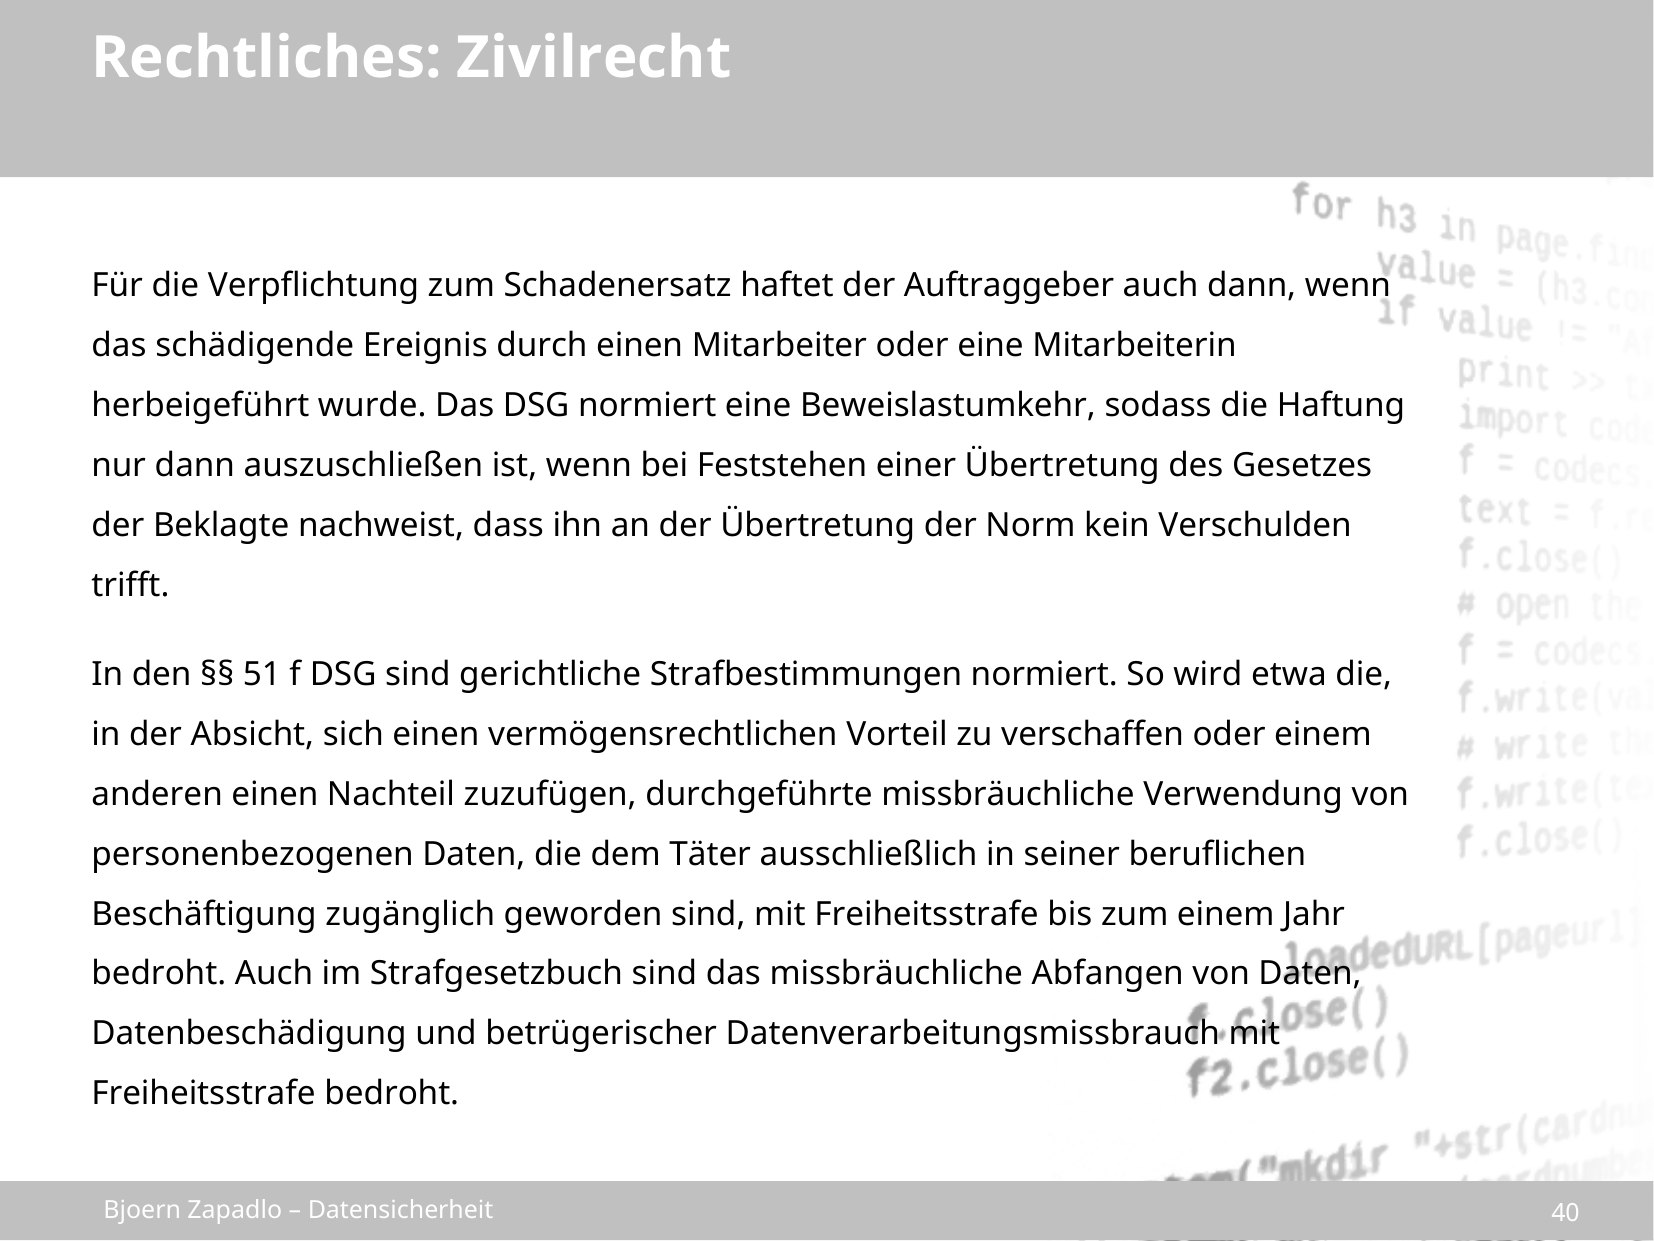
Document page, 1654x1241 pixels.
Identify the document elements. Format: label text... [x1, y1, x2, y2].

picture [0, 178, 1654, 1181]
text_box Rechtliches: Zivilrecht [76, 17, 1444, 98]
text_box Für die Verpflichtung zum Schadenersatz haftet der Auftraggeber auch dann, wenn das schädigende Ereignis durch einen Mitarbeiter oder eine Mitarbeiterin herbeigeführt wurde. Das DSG normiert eine Beweislastumkehr, sodass die Haftung nur dann auszuschließen ist, wenn bei Feststehen einer Übertretung des Gesetzes der Beklagte nachweist, dass ihn an der Übertretung der Norm kein Verschulden trifft. In den §§ 51 f DSG sind gerichtliche Strafbestimmungen normiert. So wird etwa die, in der Absicht, sich einen vermögensrechtlichen Vorteil zu verschaffen oder einem anderen einen Nachteil zuzufügen, durchgeführte missbräuchliche Verwendung von personenbezogenen Daten, die dem Täter ausschließlich in seiner beruflichen Beschäftigung zugänglich geworden sind, mit Freiheitsstrafe bis zum einem Jahr bedroht. Auch im Strafgesetzbuch sind das missbräuchliche Abfangen von Daten, Datenbeschädigung und betrügerischer Datenverarbeitungsmissbrauch mit Freiheitsstrafe bedroht. [76, 236, 1432, 1241]
